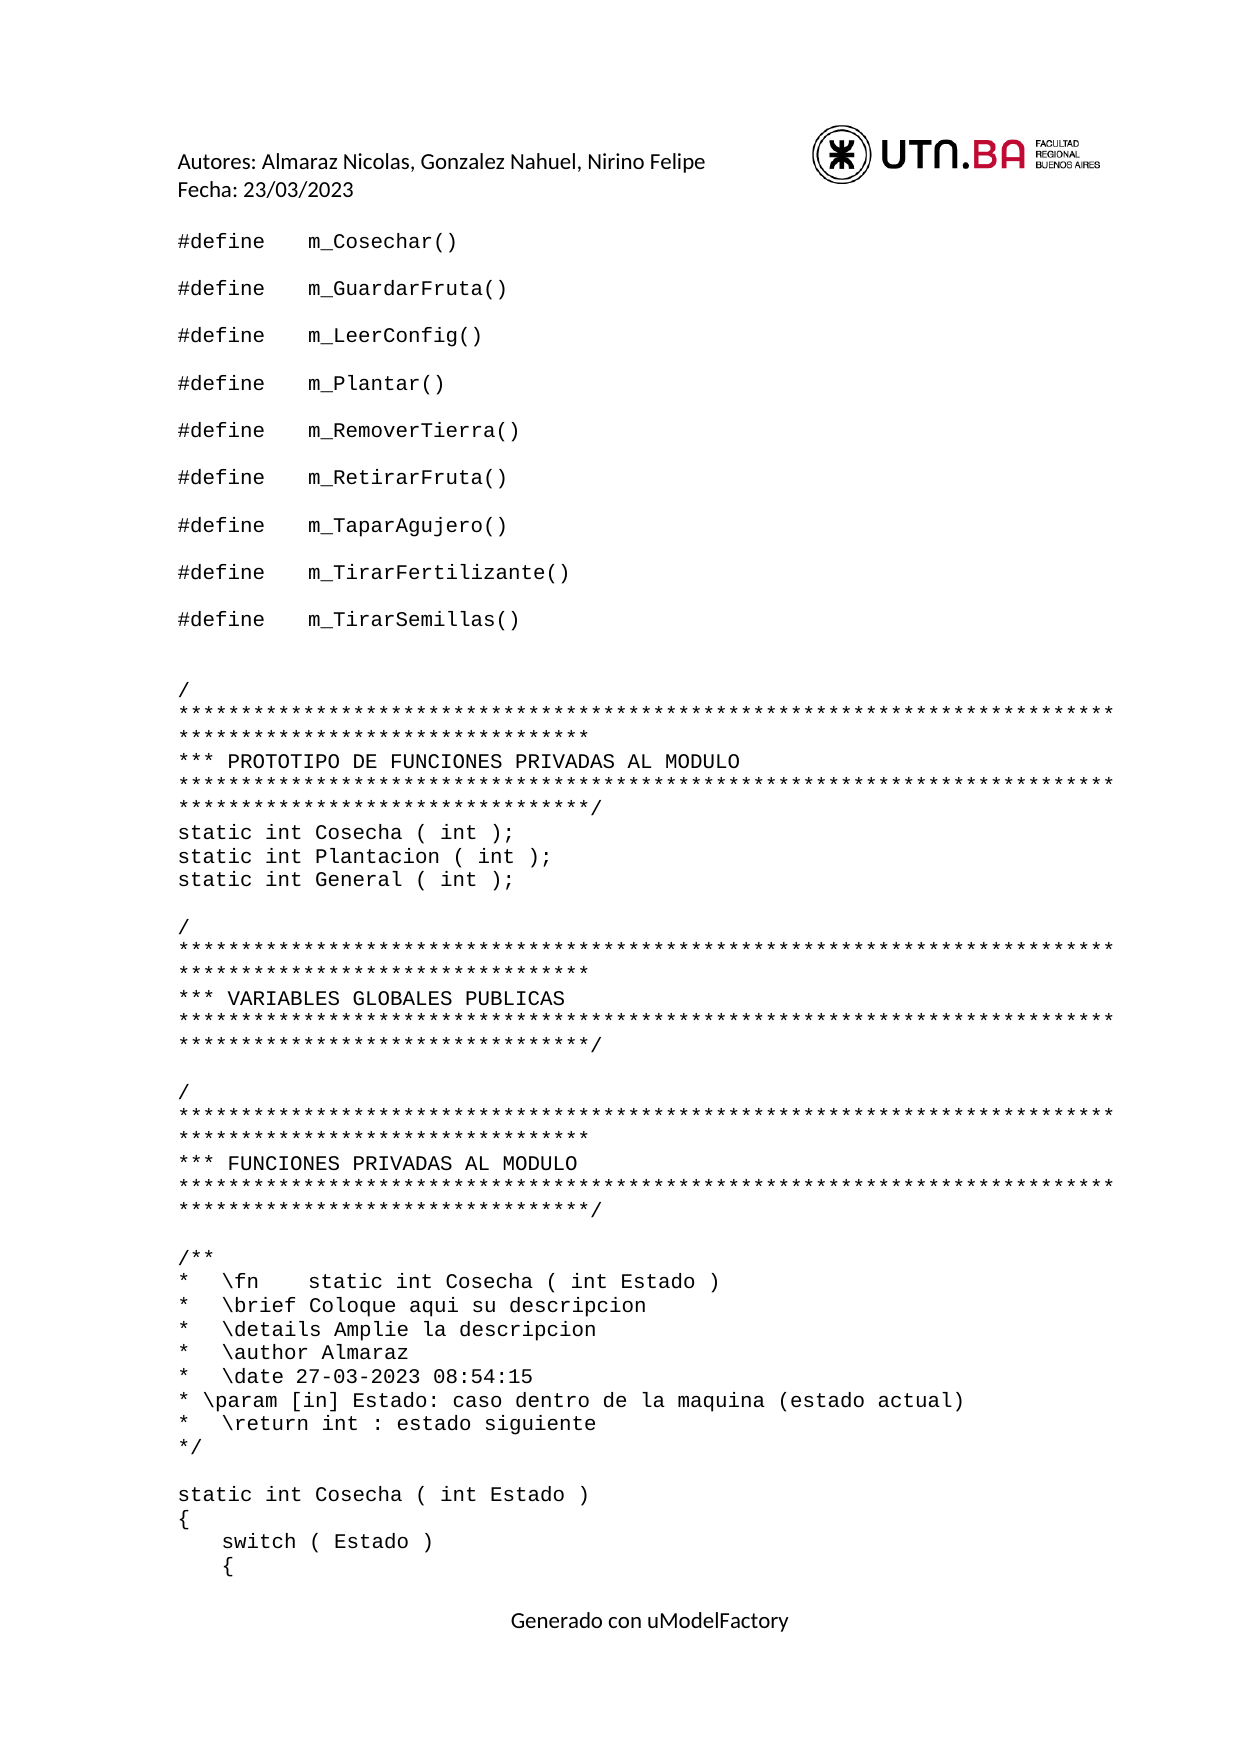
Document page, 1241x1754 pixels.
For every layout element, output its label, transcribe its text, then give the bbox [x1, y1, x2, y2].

text switch ( Estado ) [177, 1531, 1122, 1555]
text ************************************************************************************************************/ [177, 775, 1122, 822]
text /** [177, 1248, 1122, 1271]
text #define m_Plantar() [177, 373, 1122, 396]
text static int General ( int ); [177, 869, 1122, 893]
text #define m_GuardarFruta() [177, 278, 1122, 302]
text static int Plantacion ( int ); [177, 846, 1122, 869]
text static int Cosecha ( int ); [177, 822, 1122, 846]
text *** VARIABLES GLOBALES PUBLICAS [177, 988, 1122, 1011]
picture [798, 118, 1122, 190]
text #define m_LeerConfig() [177, 326, 1122, 349]
text { [177, 1555, 1122, 1579]
text #define m_TirarSemillas() [177, 609, 1122, 633]
text #define m_TaparAgujero() [177, 515, 1122, 538]
text * \details Amplie la descripcion [177, 1319, 1122, 1342]
text /************************************************************************************************************ [177, 917, 1122, 988]
text */ [177, 1437, 1122, 1461]
text #define m_RetirarFruta() [177, 467, 1122, 491]
text #define m_TirarFertilizante() [177, 562, 1122, 586]
text ************************************************************************************************************/ [177, 1011, 1122, 1058]
text ************************************************************************************************************/ [177, 1177, 1122, 1224]
text /************************************************************************************************************ [177, 1082, 1122, 1153]
text * \fn static int Cosecha ( int Estado ) [177, 1271, 1122, 1295]
text static int Cosecha ( int Estado ) [177, 1484, 1122, 1508]
text #define m_RemoverTierra() [177, 420, 1122, 444]
text { [177, 1508, 1122, 1531]
text *** FUNCIONES PRIVADAS AL MODULO [177, 1153, 1122, 1177]
text * \brief Coloque aqui su descripcion [177, 1295, 1122, 1319]
text *** PROTOTIPO DE FUNCIONES PRIVADAS AL MODULO [177, 751, 1122, 775]
text * \author Almaraz [177, 1342, 1122, 1366]
text /************************************************************************************************************ [177, 680, 1122, 751]
text * \return int : estado siguiente [177, 1413, 1122, 1437]
text #define m_Cosechar() [177, 231, 1122, 254]
text * \param [in] Estado: caso dentro de la maquina (estado actual) [177, 1389, 1122, 1413]
text * \date 27-03-2023 08:54:15 [177, 1366, 1122, 1389]
